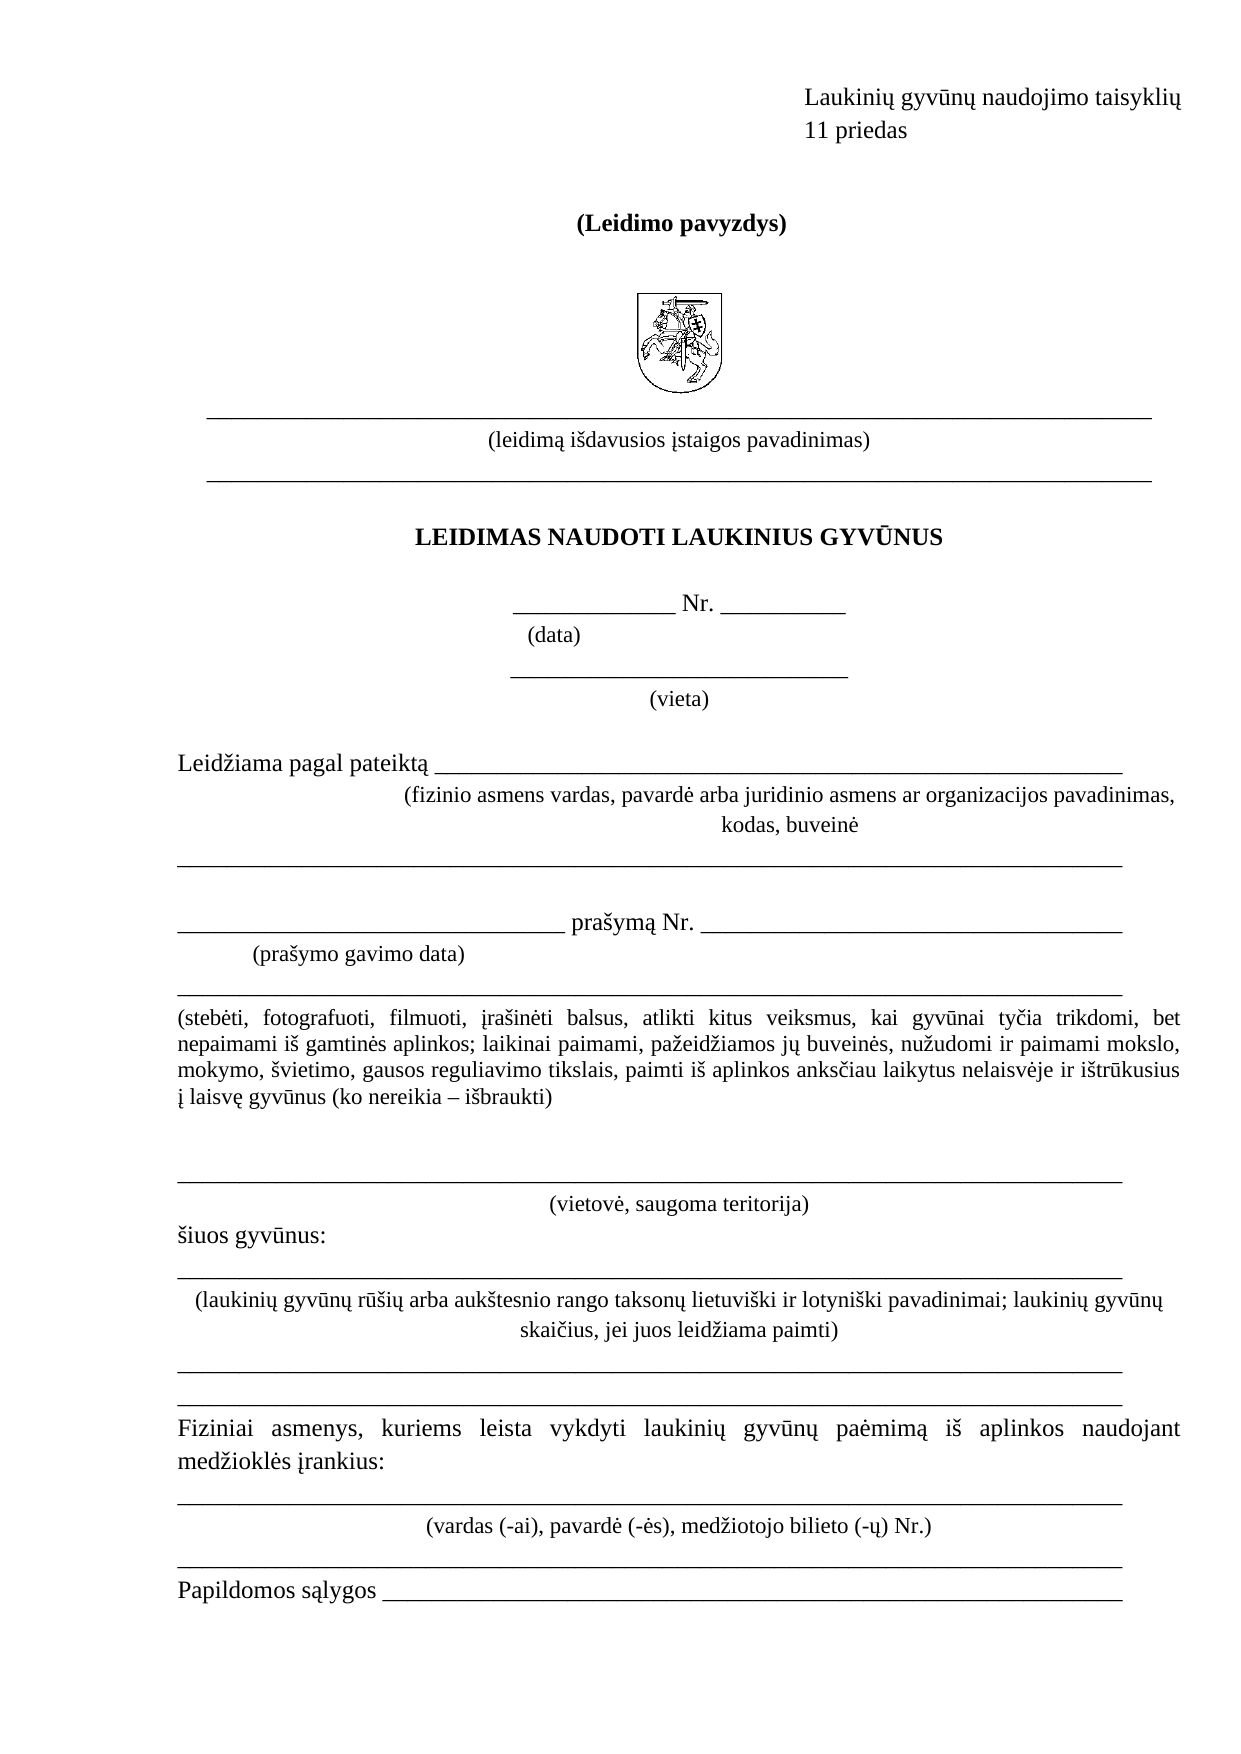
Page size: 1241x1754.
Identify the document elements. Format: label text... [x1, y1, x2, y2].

text Laukinių gyvūnų naudojimo taisyklių [177, 82, 1181, 111]
text 11 priedas [694, 115, 1181, 144]
text (Leidimo pavyzdys) [176, 181, 1181, 236]
text _ [177, 1479, 1181, 1507]
text ___________________________ [177, 652, 1181, 680]
text (vietovė, saugoma teritorija) [177, 1190, 1181, 1216]
text _______________________________ prašymą Nr. [177, 907, 1181, 936]
text _ [177, 971, 1181, 999]
text Leidžiama pagal pateiktą [177, 748, 1181, 777]
text (prašymo gavimo data) [252, 940, 1181, 967]
text (leidimą išdavusios įstaigos pavadinimas) [177, 426, 1181, 452]
text (vieta) [177, 685, 1181, 711]
text (vardas (-ai), pavardė (-ės), medžiotojo bilieto (-ų) Nr.) [177, 1512, 1181, 1538]
text šiuos gyvūnus: [177, 1220, 1181, 1249]
text Papildomos sąlygos [177, 1575, 1181, 1604]
text _____________ Nr. __________ [177, 588, 1181, 617]
text _ [177, 1542, 1181, 1571]
text _ [177, 1347, 1181, 1375]
text _ [177, 1380, 1181, 1408]
text (fizinio asmens vardas, pavardė arba juridinio asmens ar organizacijos pavadinimas, kodas, buveinė [399, 781, 1181, 837]
text Fiziniai asmenys, kuriems leista vykdyti laukinių gyvūnų paėmimą iš aplinkos naudojant medžioklės įrankius: [177, 1413, 1181, 1474]
text (data) [527, 621, 1181, 648]
text _ [177, 393, 1181, 422]
text LEIDIMAS NAUDOTI LAUKINIUS GYVŪNUS [177, 522, 1181, 551]
text _ [177, 1253, 1181, 1282]
text (laukinių gyvūnų rūšių arba aukštesnio rango taksonų lietuviški ir lotyniški pavadinimai; laukinių gyvūnų skaičius, jei juos leidžiama paimti) [177, 1286, 1181, 1343]
text _ [177, 456, 1181, 485]
text (stebėti, fotografuoti, filmuoti, įrašinėti balsus, atlikti kitus veiksmus, kai gyvūnai tyčia trikdomi, bet nepaimami iš gamtinės aplinkos; laikinai paimami, pažeidžiamos jų buveinės, nužudomi ir paimami mokslo, mokymo, švietimo, gausos reguliavimo tikslais, paimti iš aplinkos anksčiau laikytus nelaisvėje ir ištrūkusius į laisvę gyvūnus (ko nereikia – išbraukti) [177, 1004, 1181, 1109]
text _ [177, 1157, 1181, 1186]
